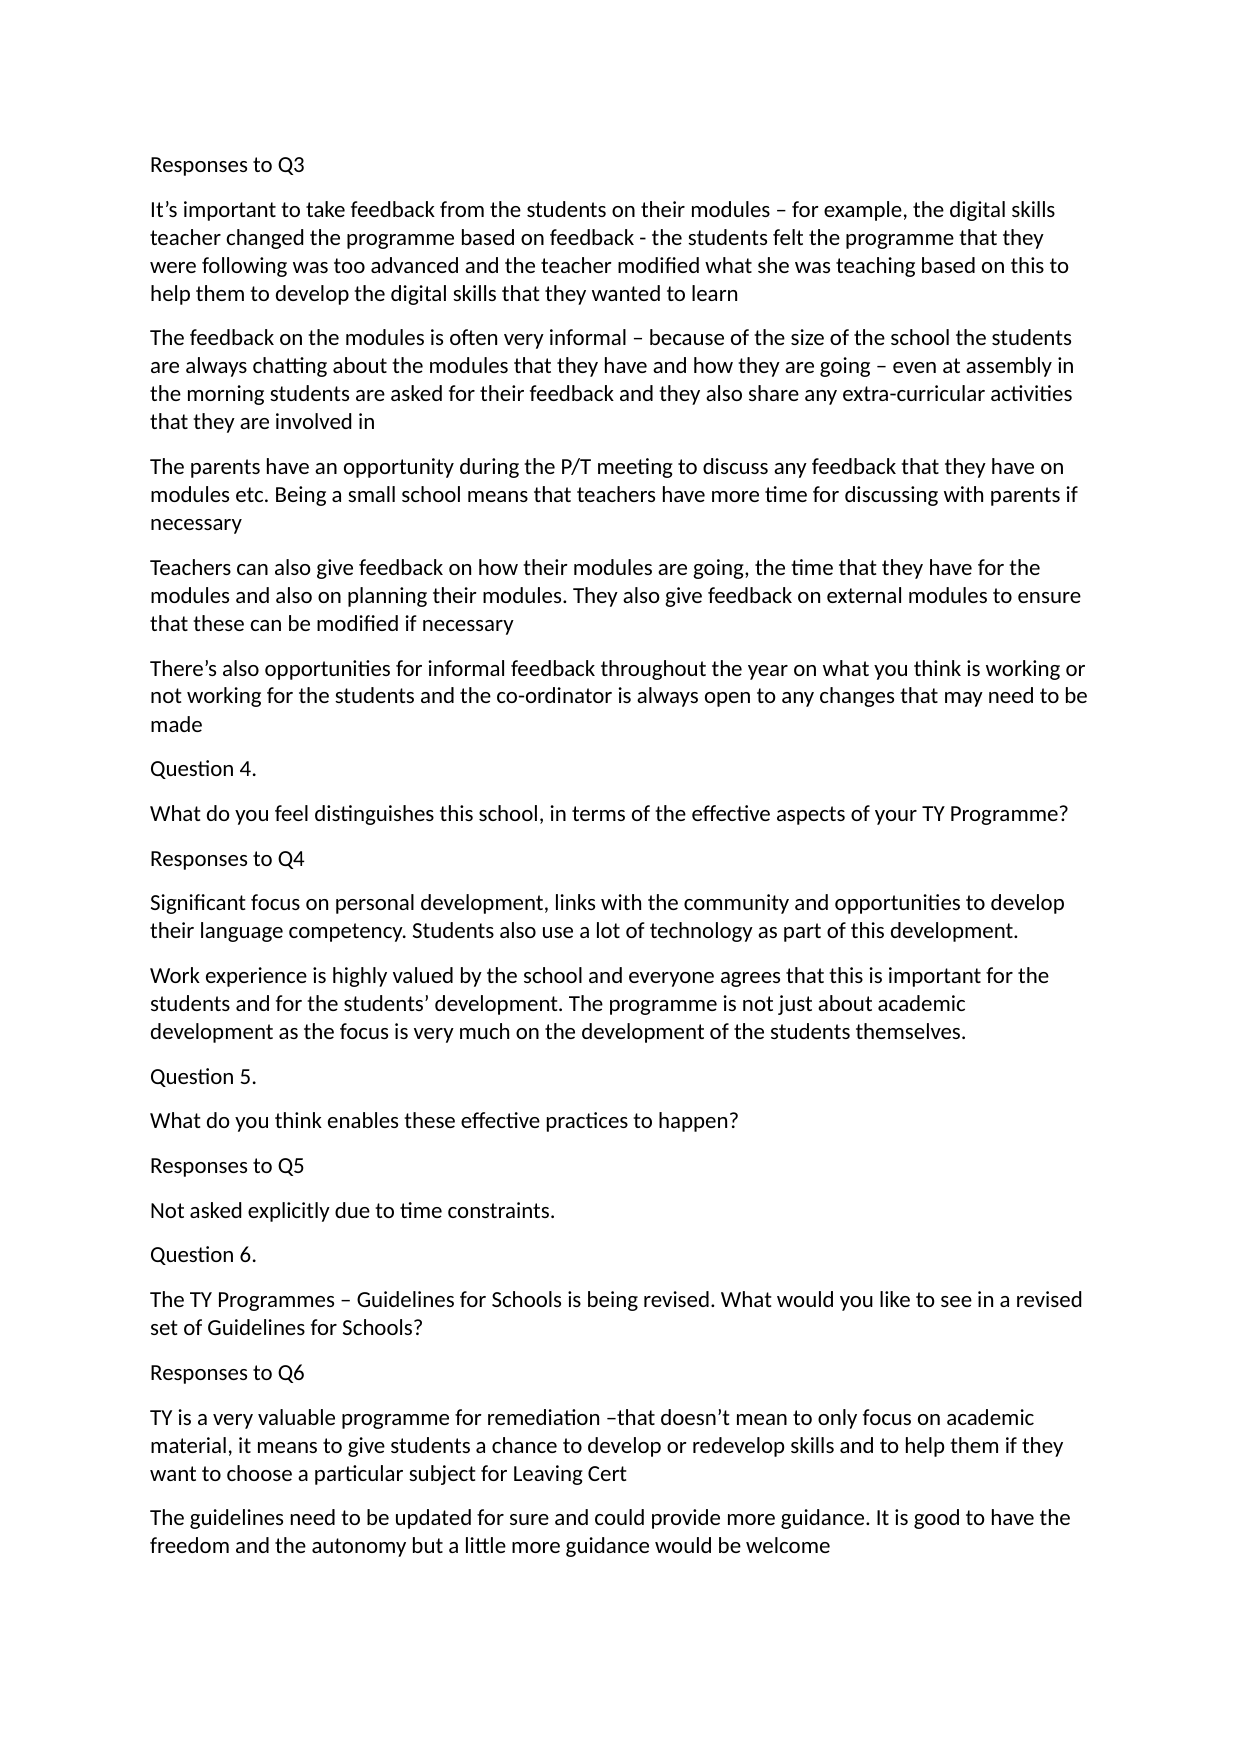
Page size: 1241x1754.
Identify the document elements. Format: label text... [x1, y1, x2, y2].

text The parents have an opportunity during the P/T meeting to discuss any feedback that they have on modules etc. Being a small school means that teachers have more time for discussing with parents if necessary [150, 452, 1090, 536]
text The guidelines need to be updated for sure and could provide more guidance. It is good to have the freedom and the autonomy but a little more guidance would be welcome [150, 1503, 1090, 1559]
text Responses to Q3 [150, 150, 1090, 178]
text Not asked explicitly due to time constraints. [150, 1196, 1090, 1224]
text Question 5. [150, 1062, 1090, 1090]
text The TY Programmes – Guidelines for Schools is being revised. What would you like to see in a revised set of Guidelines for Schools? [150, 1285, 1090, 1341]
text What do you feel distinguishes this school, in terms of the effective aspects of your TY Programme? [150, 799, 1090, 827]
text TY is a very valuable programme for remediation –that doesn’t mean to only focus on academic material, it means to give students a chance to develop or redevelop skills and to help them if they want to choose a particular subject for Leaving Cert [150, 1403, 1090, 1487]
text Teachers can also give feedback on how their modules are going, the time that they have for the modules and also on planning their modules. They also give feedback on external modules to ensure that these can be modified if necessary [150, 553, 1090, 637]
text Question 4. [150, 754, 1090, 782]
text Work experience is highly valued by the school and everyone agrees that this is important for the students and for the students’ development. The programme is not just about academic development as the focus is very much on the development of the students themselves. [150, 961, 1090, 1045]
text Responses to Q6 [150, 1358, 1090, 1386]
text It’s important to take feedback from the students on their modules – for example, the digital skills teacher changed the programme based on feedback - the students felt the programme that they were following was too advanced and the teacher modified what she was teaching based on this to help them to develop the digital skills that they wanted to learn [150, 195, 1090, 307]
text Responses to Q4 [150, 844, 1090, 872]
text Responses to Q5 [150, 1151, 1090, 1179]
text There’s also opportunities for informal feedback throughout the year on what you think is working or not working for the students and the co-ordinator is always open to any changes that may need to be made [150, 654, 1090, 738]
text Question 6. [150, 1241, 1090, 1269]
text The feedback on the modules is often very informal – because of the size of the school the students are always chatting about the modules that they have and how they are going – even at assembly in the morning students are asked for their feedback and they also share any extra-curricular activities that they are involved in [150, 323, 1090, 436]
text What do you think enables these effective practices to happen? [150, 1107, 1090, 1134]
text Significant focus on personal development, links with the community and opportunities to develop their language competency. Students also use a lot of technology as part of this development. [150, 888, 1090, 944]
